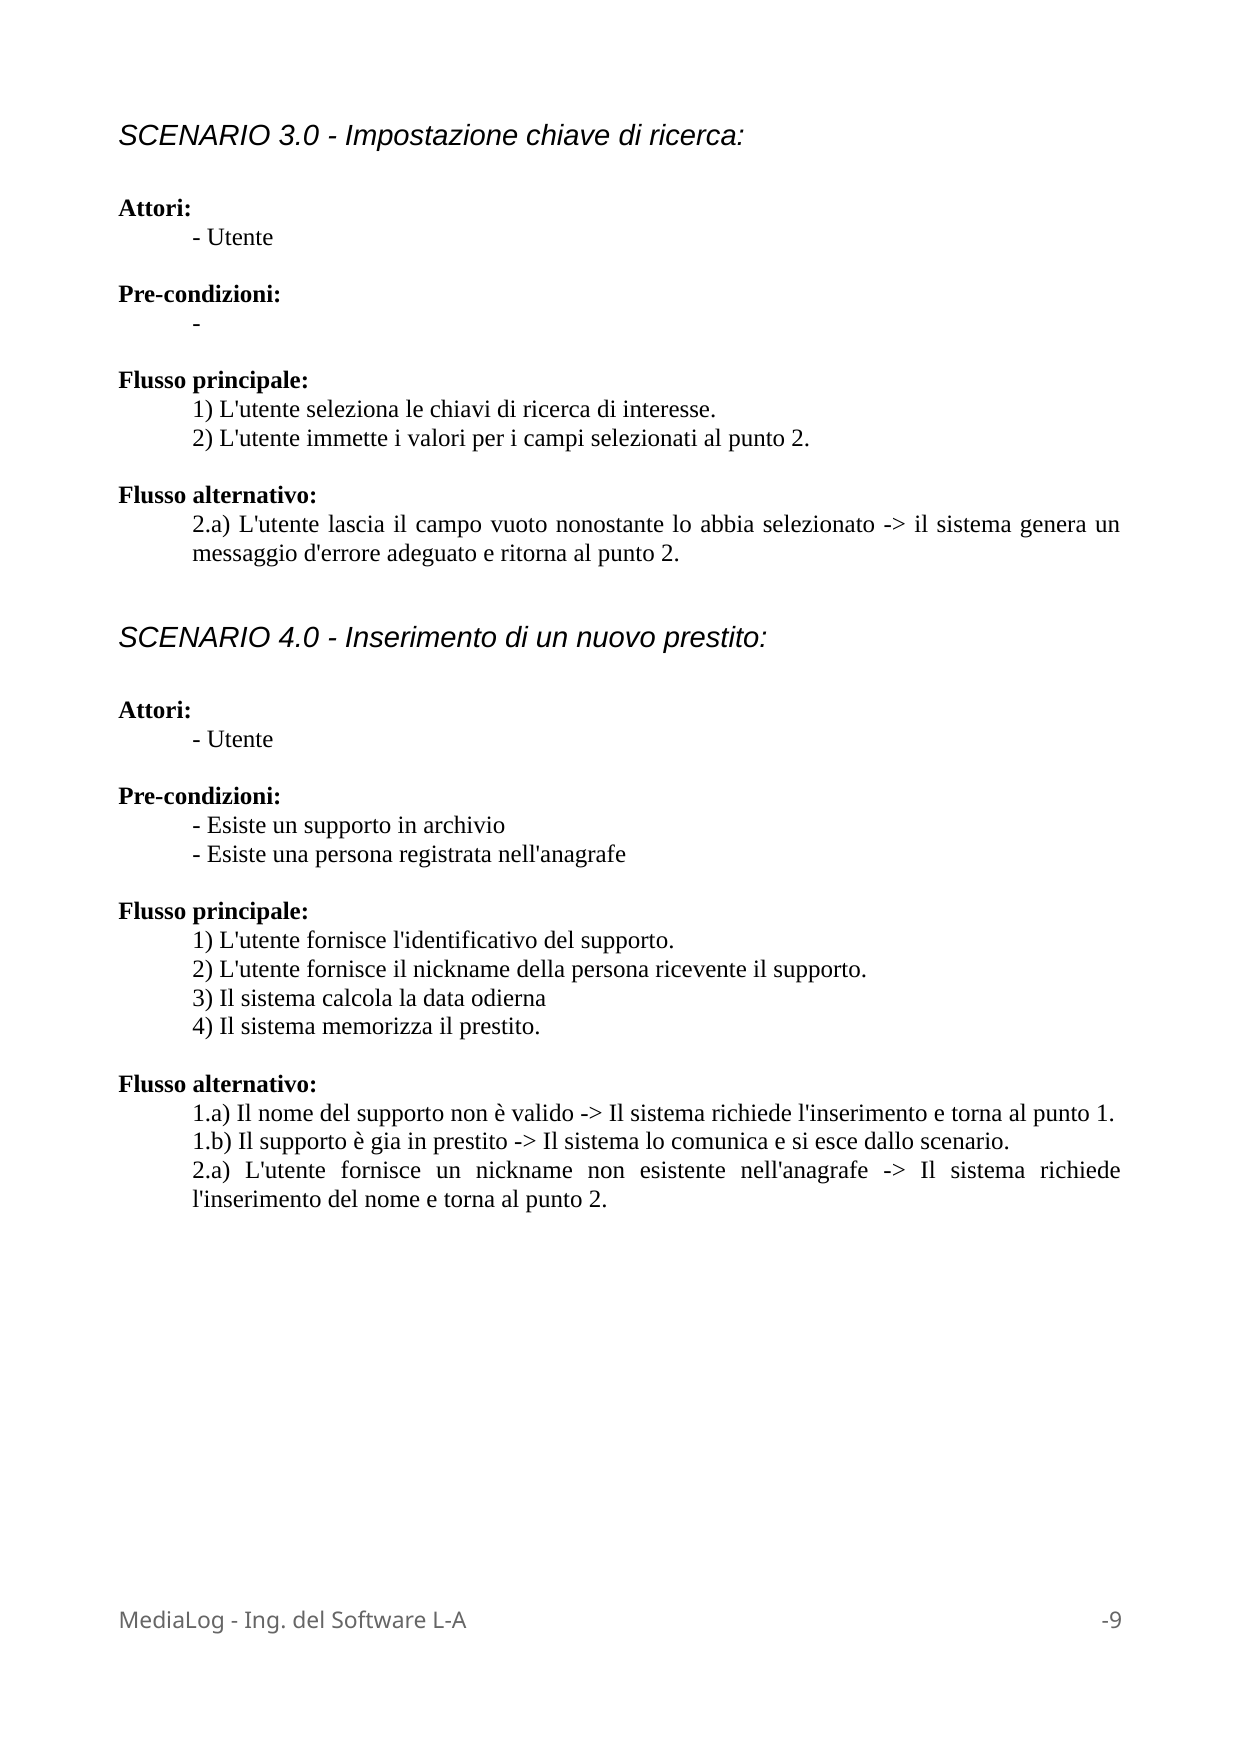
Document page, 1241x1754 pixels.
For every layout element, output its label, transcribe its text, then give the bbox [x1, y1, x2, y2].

text - Utente [192, 724, 1122, 753]
text Attori: [118, 695, 1122, 724]
text - Esiste un supporto in archivio [192, 810, 1122, 839]
text 3) Il sistema calcola la data odierna [192, 983, 1122, 1011]
subtitle SCENARIO 3.0 - Impostazione chiave di ricerca: [118, 118, 1122, 152]
text - [192, 308, 1122, 337]
text - Esiste una persona registrata nell'anagrafe [192, 839, 1122, 868]
text 2) L'utente fornisce il nickname della persona ricevente il supporto. [192, 954, 1122, 983]
text Flusso alternativo: [118, 1069, 1122, 1098]
text 1.a) Il nome del supporto non è valido -> Il sistema richiede l'inserimento e torna al punto 1. [192, 1098, 1122, 1126]
text Pre-condizioni: [118, 781, 1122, 810]
text 2) L'utente immette i valori per i campi selezionati al punto 2. [192, 423, 1122, 452]
subtitle SCENARIO 4.0 - Inserimento di un nuovo prestito: [118, 620, 1122, 654]
text - Utente [192, 222, 1122, 250]
text Attori: [118, 193, 1122, 222]
text Flusso principale: [118, 365, 1122, 394]
text Flusso principale: [118, 896, 1122, 925]
text 1.b) Il supporto è gia in prestito -> Il sistema lo comunica e si esce dallo scenario. [192, 1126, 1122, 1155]
text 1) L'utente fornisce l'identificativo del supporto. [192, 925, 1122, 954]
text 2.a) L'utente lascia il campo vuoto nonostante lo abbia selezionato -> il sistema genera un messaggio d'errore adeguato e ritorna al punto 2. [192, 509, 1122, 567]
text 4) Il sistema memorizza il prestito. [192, 1011, 1122, 1040]
text 1) L'utente seleziona le chiavi di ricerca di interesse. [192, 394, 1122, 423]
text Pre-condizioni: [118, 279, 1122, 308]
text 2.a) L'utente fornisce un nickname non esistente nell'anagrafe -> Il sistema richiede l'inserimento del nome e torna al punto 2. [192, 1155, 1122, 1213]
text Flusso alternativo: [118, 480, 1122, 509]
